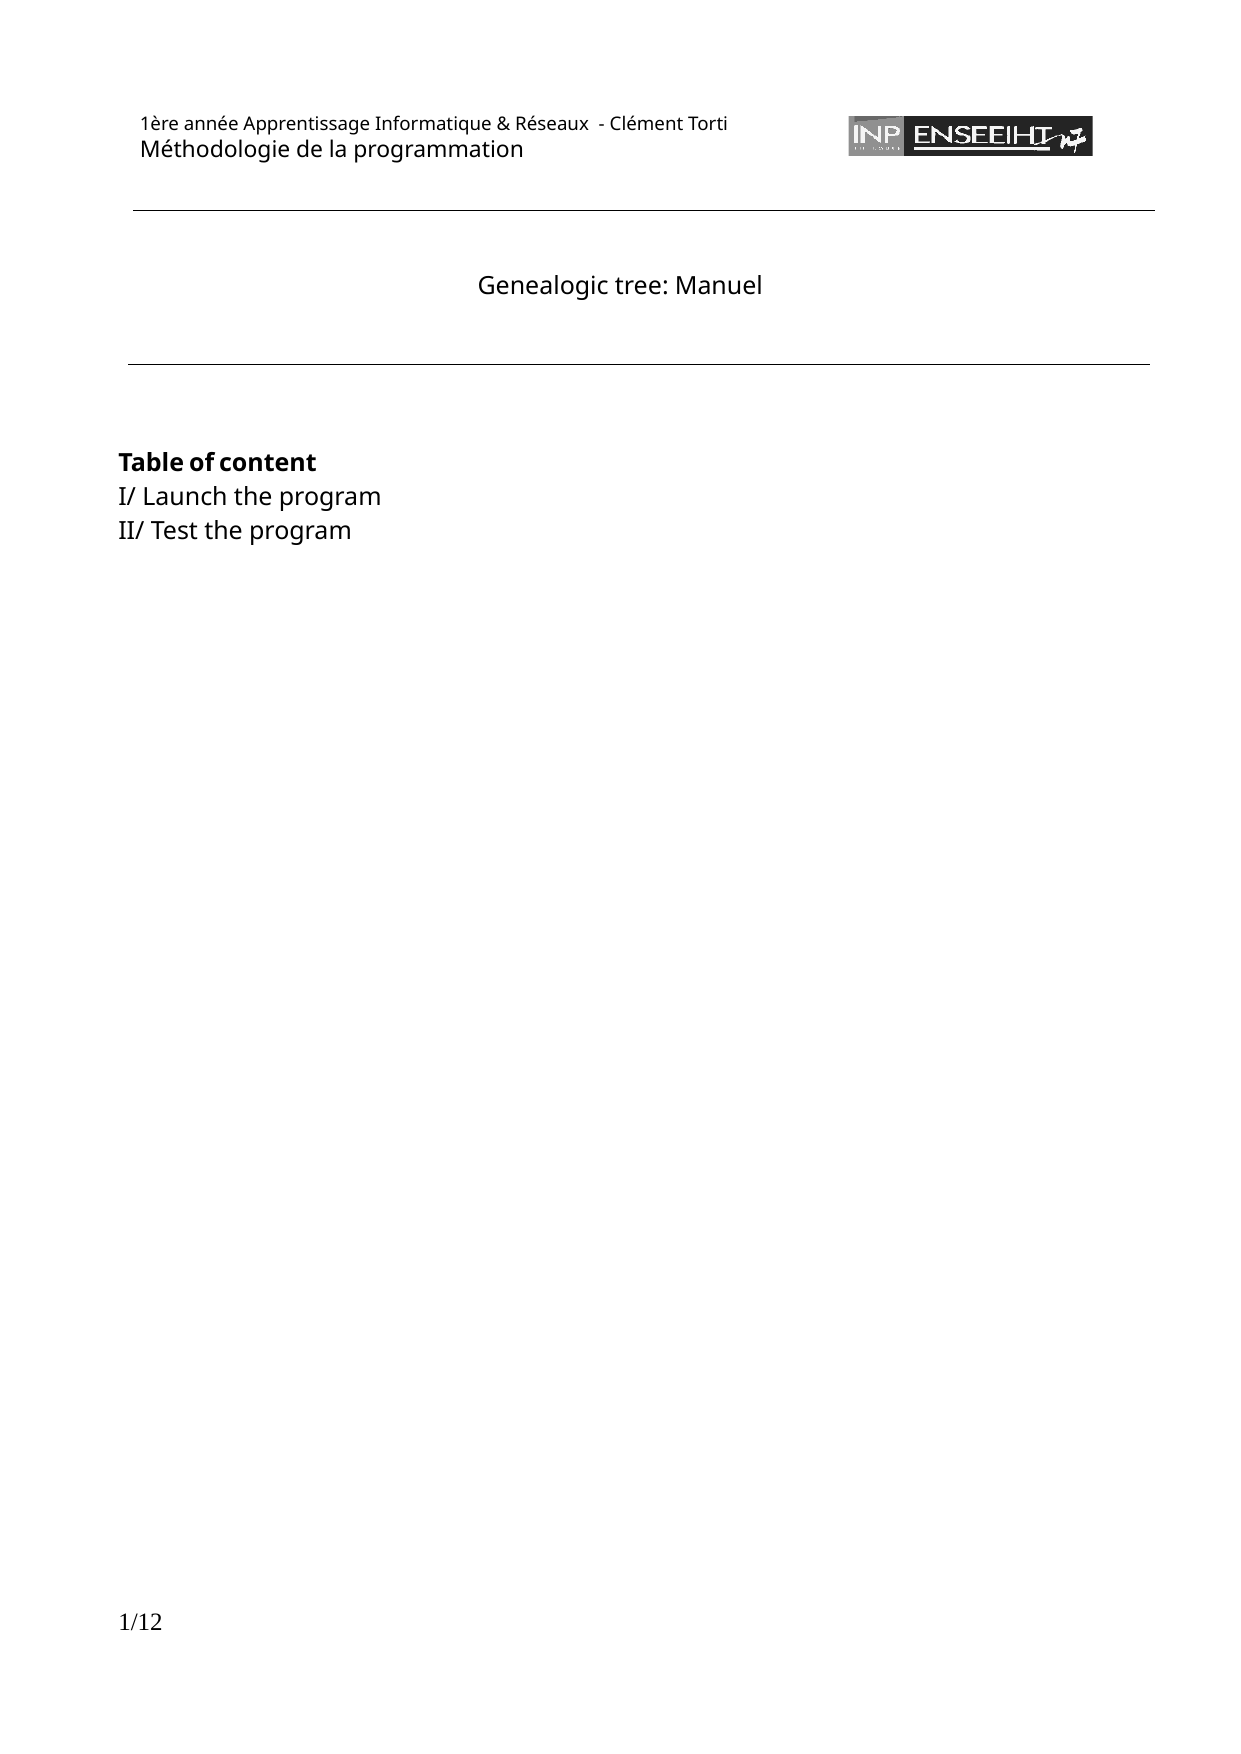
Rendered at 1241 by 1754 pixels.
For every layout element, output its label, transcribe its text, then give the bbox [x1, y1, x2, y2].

text II/ Test the program [118, 512, 1122, 546]
text Table of content [118, 444, 1122, 478]
text Genealogic tree: Manuel [118, 268, 1122, 302]
text I/ Launch the program [118, 478, 1122, 512]
picture [848, 116, 1093, 156]
